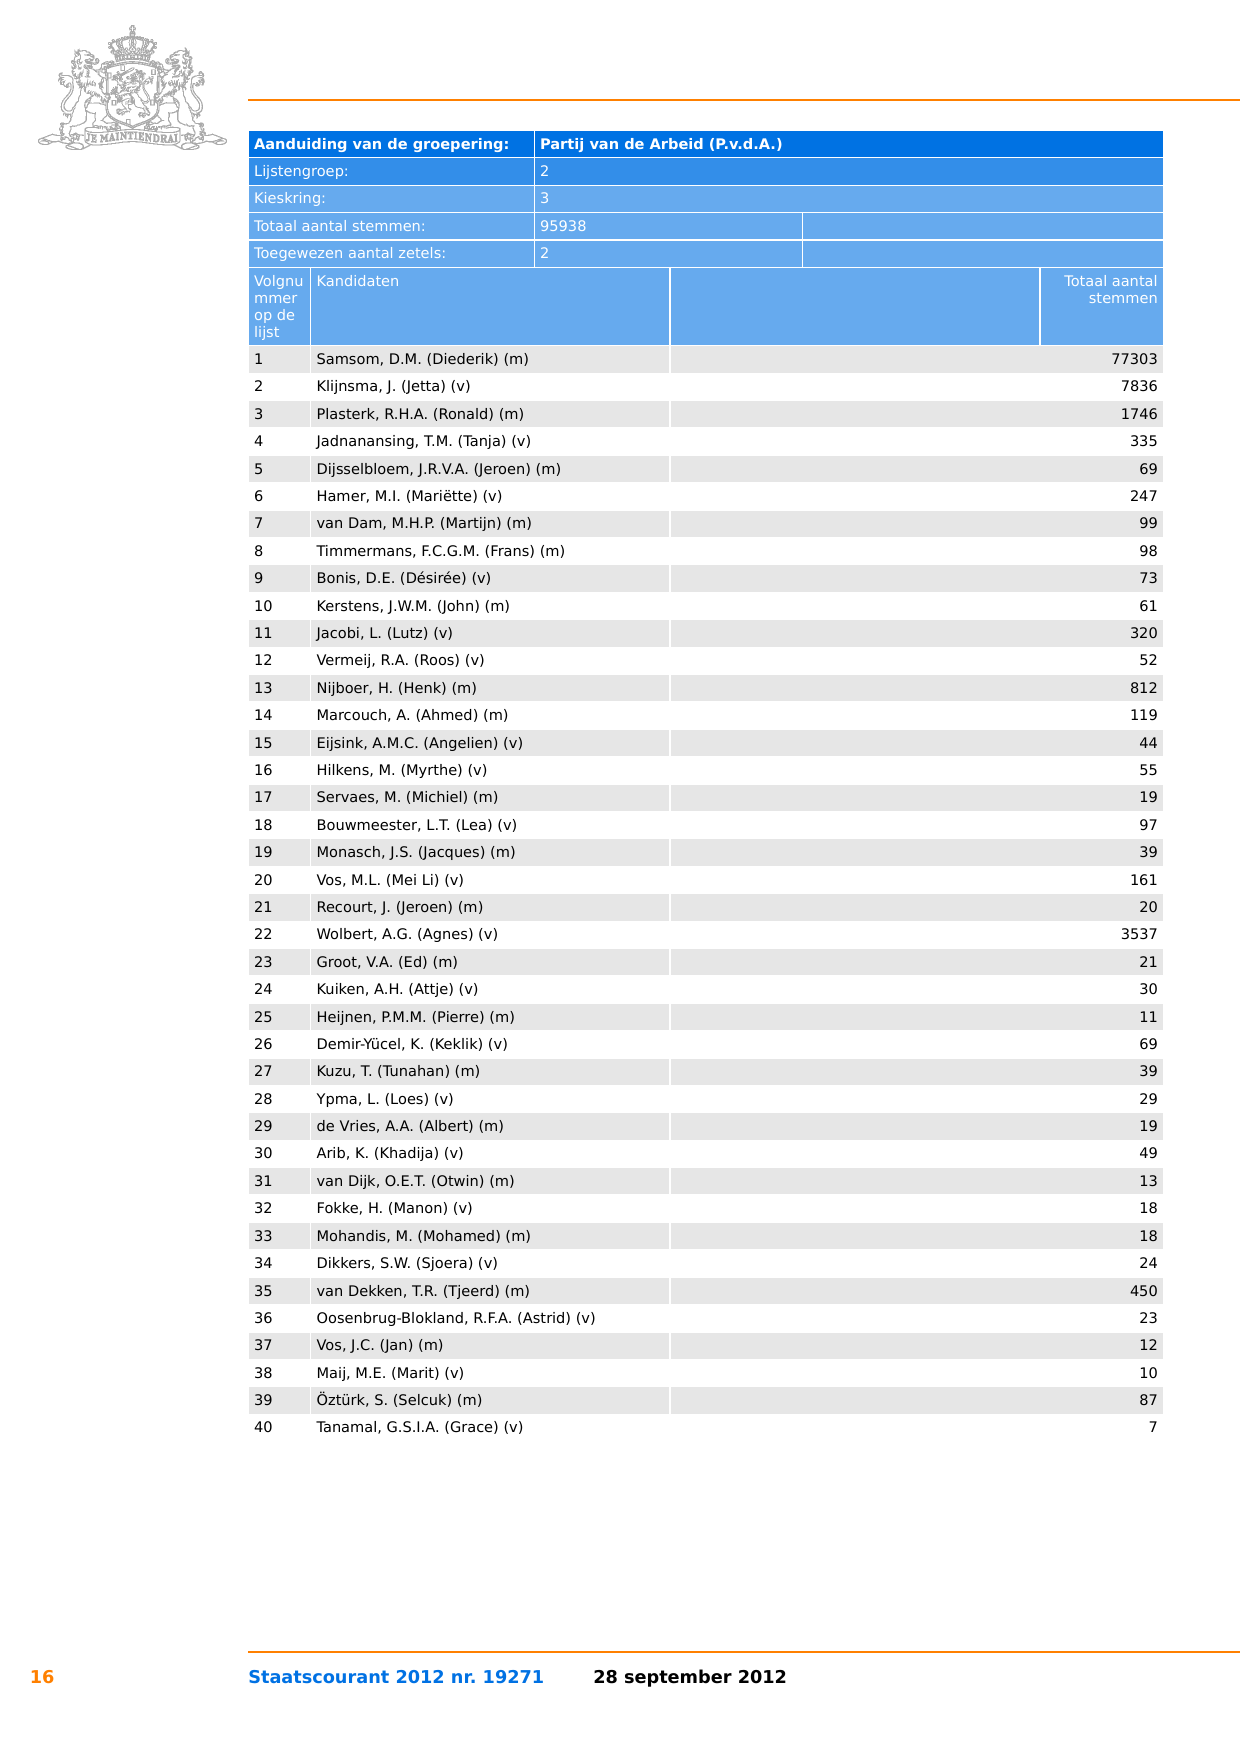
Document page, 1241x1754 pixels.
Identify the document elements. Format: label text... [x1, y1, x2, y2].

table_cell Kuiken, A.H. (Attje) (v) [311, 976, 669, 1003]
table_cell Kieskring: [249, 186, 534, 212]
table_cell Hilkens, M. (Myrthe) (v) [311, 757, 669, 783]
table_cell 28 [249, 1086, 310, 1112]
table_cell Vos, J.C. (Jan) (m) [311, 1333, 669, 1359]
table_cell 55 [671, 757, 1163, 783]
table_cell [671, 268, 1039, 345]
table_cell 32 [249, 1196, 310, 1222]
table_cell Dikkers, S.W. (Sjoera) (v) [311, 1250, 669, 1277]
table_cell 27 [249, 1059, 310, 1085]
table_cell Kuzu, T. (Tunahan) (m) [311, 1059, 669, 1085]
table_cell 161 [671, 867, 1163, 893]
table_cell Wolbert, A.G. (Agnes) (v) [311, 922, 669, 948]
table_cell 3537 [671, 922, 1163, 948]
table_cell van Dijk, O.E.T. (Otwin) (m) [311, 1168, 669, 1194]
table_cell 39 [249, 1387, 310, 1414]
table_cell Ypma, L. (Loes) (v) [311, 1086, 669, 1112]
table_cell Jadnanansing, T.M. (Tanja) (v) [311, 429, 669, 455]
table_cell 18 [671, 1223, 1163, 1249]
table_cell 7 [249, 511, 310, 537]
table_cell 39 [671, 1059, 1163, 1085]
table_cell 95938 [535, 213, 802, 239]
table_cell 61 [671, 593, 1163, 619]
table_cell 40 [249, 1415, 310, 1441]
table_cell Maij, M.E. (Marit) (v) [311, 1360, 669, 1386]
table_cell Totaal aantal stemmen [1041, 268, 1163, 345]
table_cell 7836 [671, 374, 1163, 400]
table_cell 34 [249, 1250, 310, 1277]
table_cell 12 [671, 1333, 1163, 1359]
table_cell 247 [671, 483, 1163, 509]
table_cell 49 [671, 1141, 1163, 1167]
table_cell 33 [249, 1223, 310, 1249]
table_cell Tanamal, G.S.I.A. (Grace) (v) [311, 1415, 669, 1441]
table_cell 69 [671, 456, 1163, 482]
table_cell Vermeij, R.A. (Roos) (v) [311, 648, 669, 674]
table_cell 1746 [671, 401, 1163, 427]
table_cell 23 [249, 949, 310, 975]
table_cell 21 [249, 894, 310, 921]
table_cell 52 [671, 648, 1163, 674]
table_cell 31 [249, 1168, 310, 1194]
table_cell Lijstengroep: [249, 158, 534, 185]
table_cell Heijnen, P.M.M. (Pierre) (m) [311, 1004, 669, 1030]
table_cell 8 [249, 538, 310, 564]
table_cell 22 [249, 922, 310, 948]
table_cell 23 [671, 1305, 1163, 1331]
table_cell Öztürk, S. (Selcuk) (m) [311, 1387, 669, 1414]
table_cell 20 [671, 894, 1163, 921]
table_cell Samsom, D.M. (Diederik) (m) [311, 346, 669, 373]
table_cell de Vries, A.A. (Albert) (m) [311, 1113, 669, 1140]
table_cell Kerstens, J.W.M. (John) (m) [311, 593, 669, 619]
table_cell 24 [671, 1250, 1163, 1277]
table_cell 2 [249, 374, 310, 400]
table_cell 44 [671, 730, 1163, 756]
table_cell 10 [671, 1360, 1163, 1386]
table_cell 87 [671, 1387, 1163, 1414]
table_cell Nijboer, H. (Henk) (m) [311, 675, 669, 701]
table_cell 17 [249, 785, 310, 811]
table_cell 30 [249, 1141, 310, 1167]
table_cell 7 [671, 1415, 1163, 1441]
table_cell 19 [249, 839, 310, 866]
table_cell Toegewezen aantal zetels: [249, 241, 534, 267]
table_cell 9 [249, 565, 310, 592]
table_cell 3 [249, 401, 310, 427]
table_cell Arib, K. (Khadija) (v) [311, 1141, 669, 1167]
table_cell 335 [671, 429, 1163, 455]
table_cell 18 [671, 1196, 1163, 1222]
table_cell Mohandis, M. (Mohamed) (m) [311, 1223, 669, 1249]
table_cell Plasterk, R.H.A. (Ronald) (m) [311, 401, 669, 427]
table_cell 5 [249, 456, 310, 482]
table_cell 69 [671, 1031, 1163, 1057]
table_cell 30 [671, 976, 1163, 1003]
table_cell 450 [671, 1278, 1163, 1304]
table_header Aanduiding van de groepering: [249, 131, 534, 157]
table_cell Recourt, J. (Jeroen) (m) [311, 894, 669, 921]
table_cell 20 [249, 867, 310, 893]
table_cell 73 [671, 565, 1163, 592]
table_cell 19 [671, 1113, 1163, 1140]
table_cell 18 [249, 812, 310, 838]
table_cell 119 [671, 703, 1163, 729]
table_cell Oosenbrug-Blokland, R.F.A. (Astrid) (v) [311, 1305, 669, 1331]
table_cell 15 [249, 730, 310, 756]
table_cell Bouwmeester, L.T. (Lea) (v) [311, 812, 669, 838]
table_cell Groot, V.A. (Ed) (m) [311, 949, 669, 975]
table_cell Timmermans, F.C.G.M. (Frans) (m) [311, 538, 669, 564]
picture [38, 25, 227, 150]
table_cell 29 [671, 1086, 1163, 1112]
table_cell 39 [671, 839, 1163, 866]
table_cell 2 [535, 158, 1163, 185]
table_cell Klijnsma, J. (Jetta) (v) [311, 374, 669, 400]
table_cell 6 [249, 483, 310, 509]
table_cell 35 [249, 1278, 310, 1304]
table_cell Monasch, J.S. (Jacques) (m) [311, 839, 669, 866]
table_cell 24 [249, 976, 310, 1003]
table_cell 2 [535, 241, 802, 267]
table_cell Fokke, H. (Manon) (v) [311, 1196, 669, 1222]
table_cell 1 [249, 346, 310, 373]
table_cell Dijsselbloem, J.R.V.A. (Jeroen) (m) [311, 456, 669, 482]
table_cell 13 [671, 1168, 1163, 1194]
table_cell 14 [249, 703, 310, 729]
table_cell 13 [249, 675, 310, 701]
table_cell 38 [249, 1360, 310, 1386]
table_cell 36 [249, 1305, 310, 1331]
table_cell Marcouch, A. (Ahmed) (m) [311, 703, 669, 729]
table_cell 10 [249, 593, 310, 619]
table_cell Bonis, D.E. (Désirée) (v) [311, 565, 669, 592]
table_cell Volgnummer op de lijst [249, 268, 310, 345]
table_cell 320 [671, 620, 1163, 647]
table_cell 26 [249, 1031, 310, 1057]
table_cell 11 [671, 1004, 1163, 1030]
table_cell 25 [249, 1004, 310, 1030]
table_cell Demir-Yücel, K. (Keklik) (v) [311, 1031, 669, 1057]
table_cell Totaal aantal stemmen: [249, 213, 534, 239]
table_cell van Dekken, T.R. (Tjeerd) (m) [311, 1278, 669, 1304]
table_cell Servaes, M. (Michiel) (m) [311, 785, 669, 811]
table_cell 4 [249, 429, 310, 455]
table_cell Eijsink, A.M.C. (Angelien) (v) [311, 730, 669, 756]
table_cell Hamer, M.I. (Mariëtte) (v) [311, 483, 669, 509]
table_cell van Dam, M.H.P. (Martijn) (m) [311, 511, 669, 537]
table_cell 11 [249, 620, 310, 647]
table_cell 12 [249, 648, 310, 674]
table_cell 3 [535, 186, 1163, 212]
table_cell [803, 241, 1163, 267]
table_cell 21 [671, 949, 1163, 975]
table_header Partij van de Arbeid (P.v.d.A.) [535, 131, 1163, 157]
table_cell Vos, M.L. (Mei Li) (v) [311, 867, 669, 893]
table_cell Jacobi, L. (Lutz) (v) [311, 620, 669, 647]
table_cell 19 [671, 785, 1163, 811]
table_cell 98 [671, 538, 1163, 564]
table_cell 77303 [671, 346, 1163, 373]
table_cell 16 [249, 757, 310, 783]
table_cell 812 [671, 675, 1163, 701]
table_cell Kandidaten [311, 268, 669, 345]
table_cell 29 [249, 1113, 310, 1140]
table_cell 37 [249, 1333, 310, 1359]
table_cell 97 [671, 812, 1163, 838]
table_cell 99 [671, 511, 1163, 537]
table_cell [803, 213, 1163, 239]
